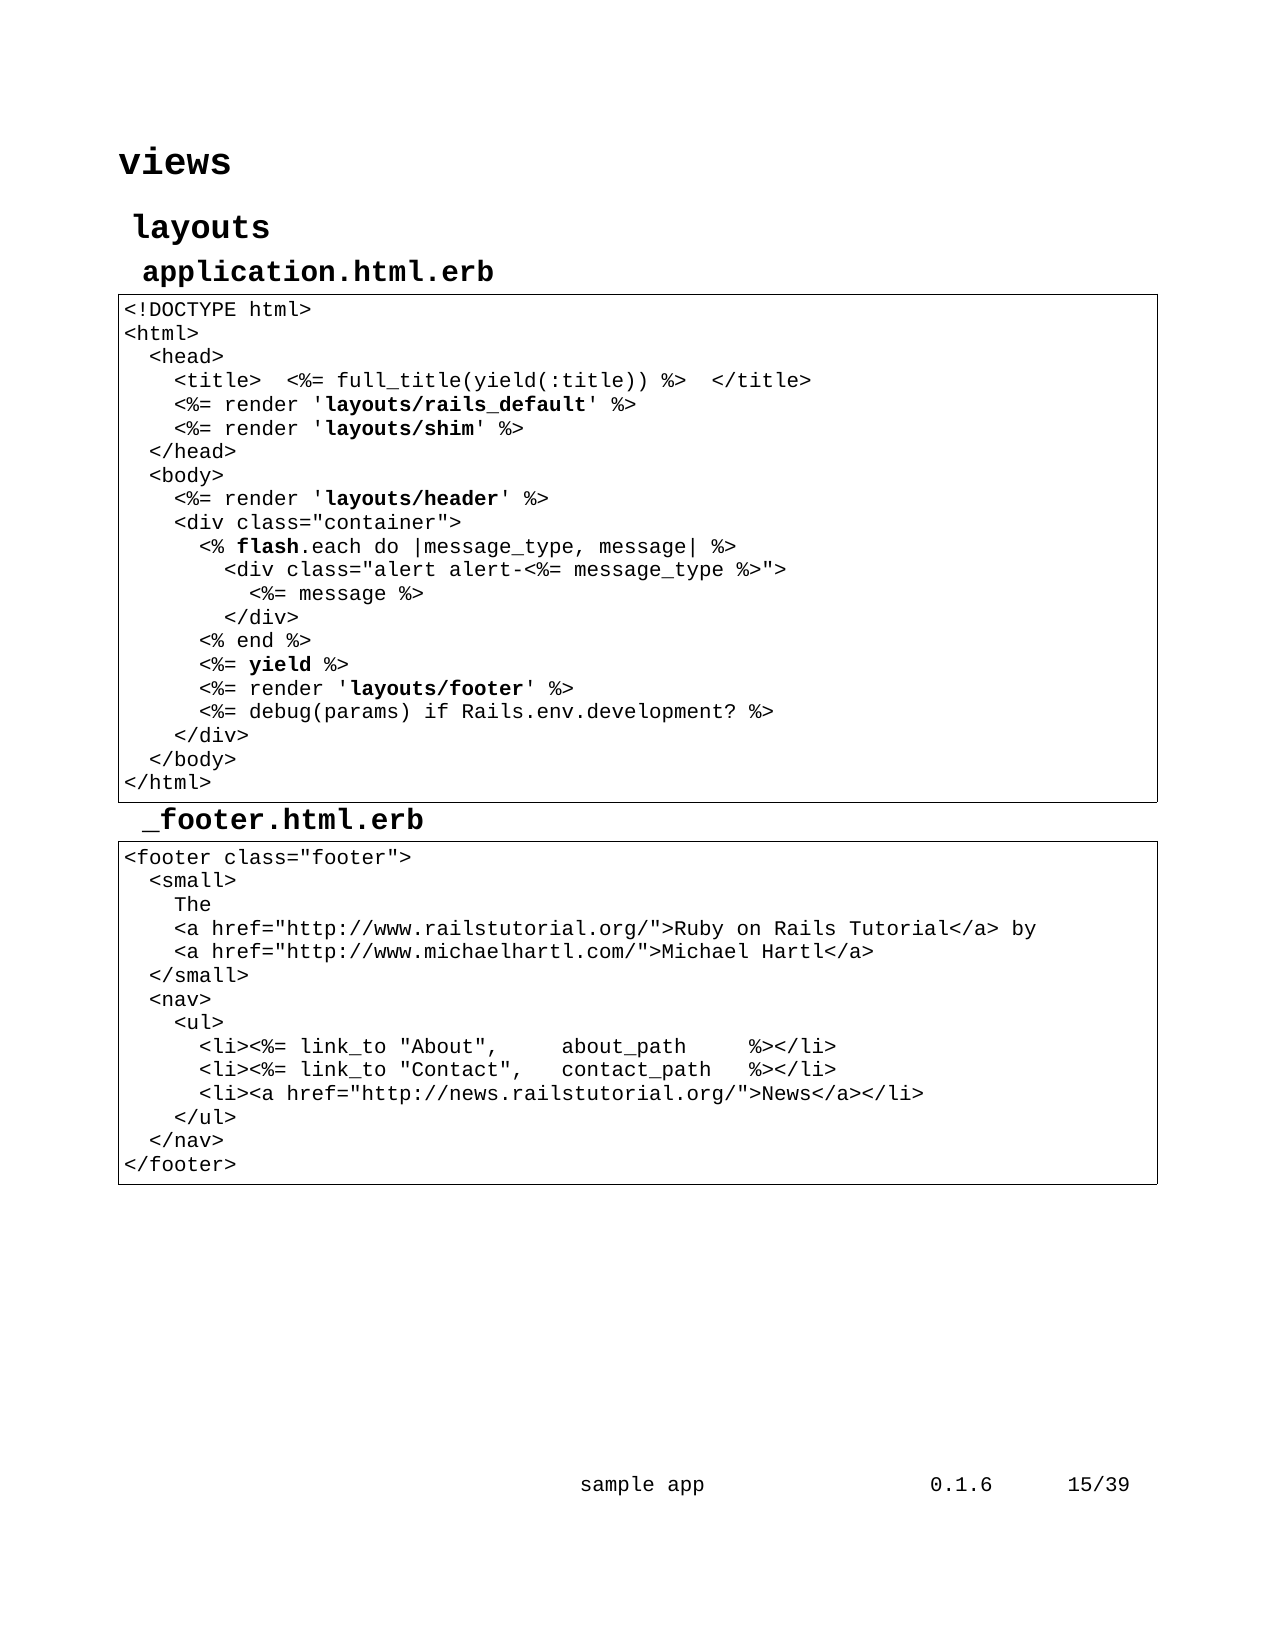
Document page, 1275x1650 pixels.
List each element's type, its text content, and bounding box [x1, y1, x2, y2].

subtitle application.html.erb [142, 257, 1157, 291]
subtitle layouts [130, 210, 1157, 248]
subtitle views [118, 143, 1157, 186]
table_header <footer class="footer"> <small> The <a href="http://www.railstutorial.org/">Ruby on Rails Tutorial</a> by <a href="http://www.michaelhartl.com/">Michael Hartl</a> </small> <nav> <ul> <li><%= link_to "About", about_path %></li> <li><%= link_to "Contact", contact_path %></li> <li><a href="http://news.railstutorial.org/">News</a></li> </ul> </nav> </footer> [119, 842, 1157, 1183]
subtitle _footer.html.erb [142, 804, 1157, 838]
table_header <!DOCTYPE html> <html> <head> <title> <%= full_title(yield(:title)) %> </title> <%= render 'layouts/rails_default' %> <%= render 'layouts/shim' %> </head> <body> <%= render 'layouts/header' %> <div class="container"> <% flash.each do |message_type, message| %> <div class="alert alert-<%= message_type %>"> <%= message %> </div> <% end %> <%= yield %> <%= render 'layouts/footer' %> <%= debug(params) if Rails.env.development? %> </div> </body> </html> [119, 295, 1157, 802]
